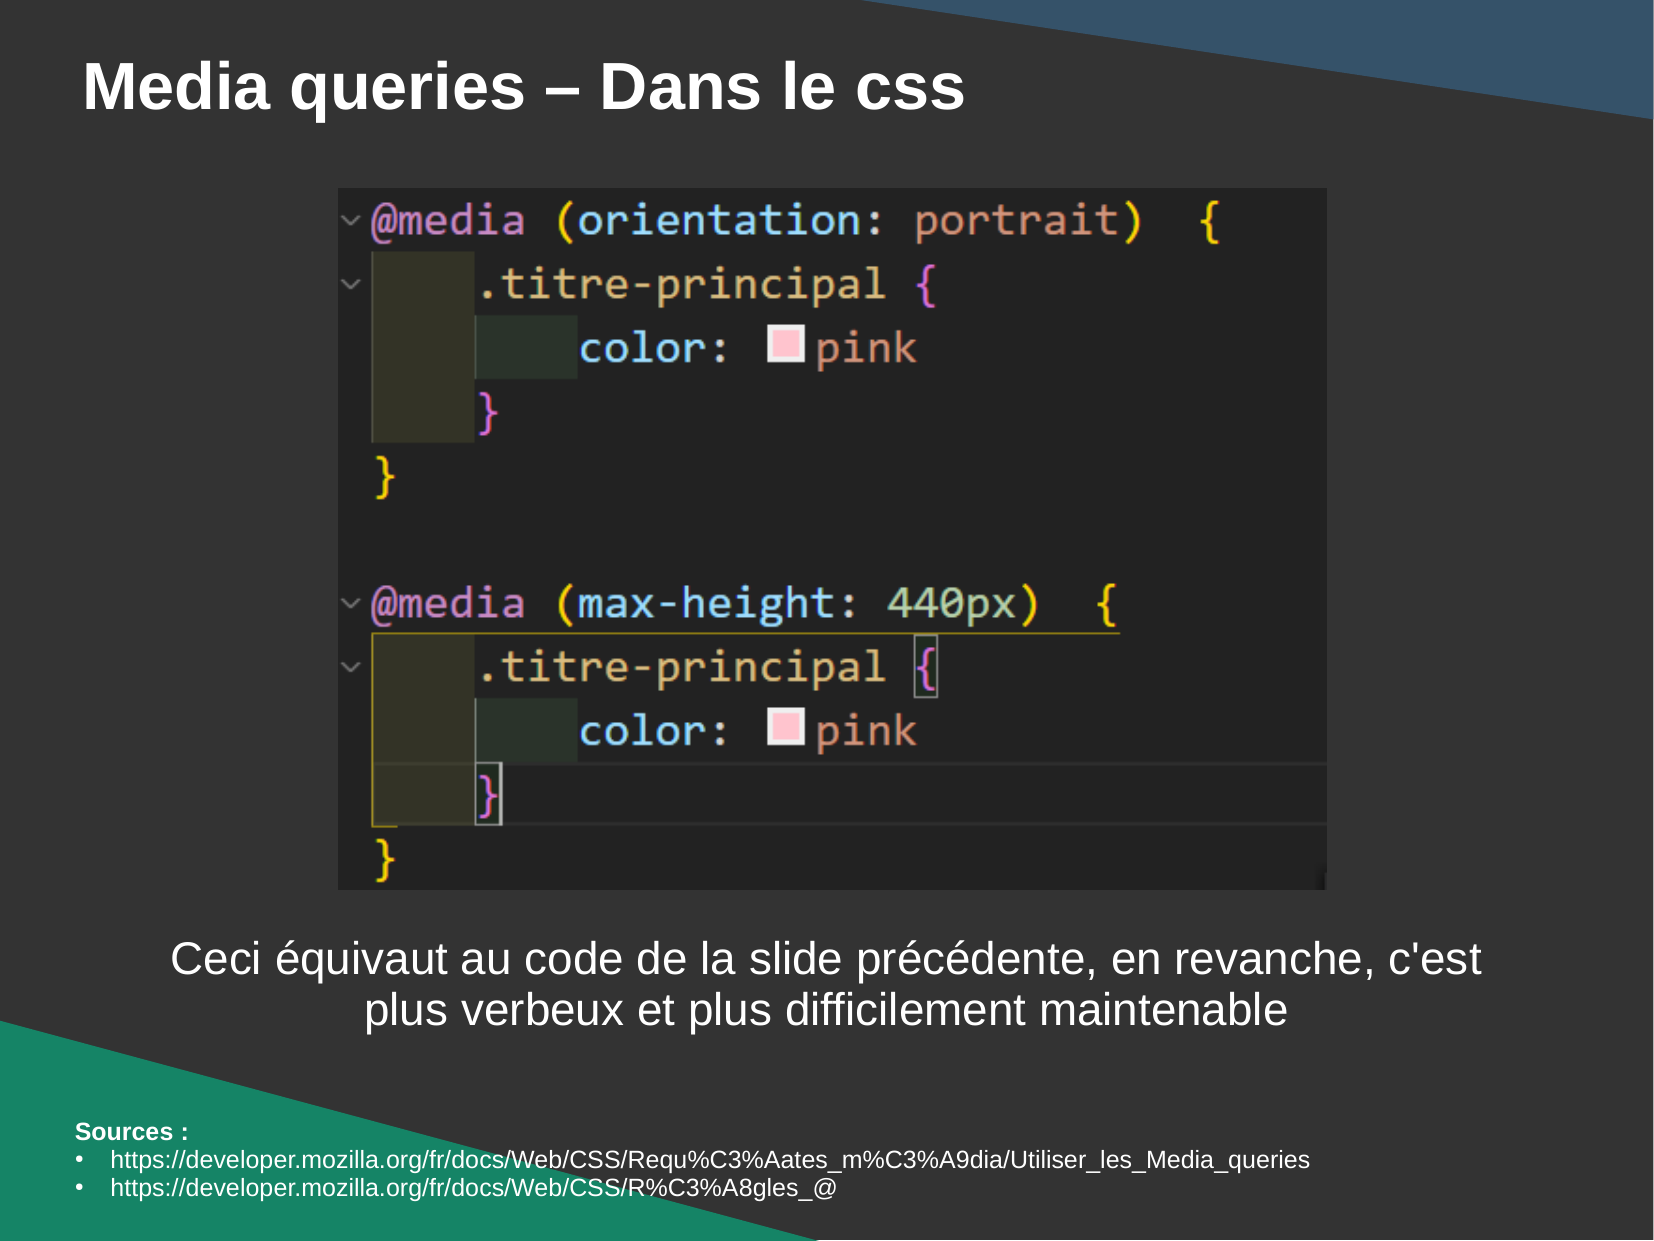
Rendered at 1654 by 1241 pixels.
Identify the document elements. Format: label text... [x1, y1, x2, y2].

text_box Sources : https://developer.mozilla.org/fr/docs/Web/CSS/Requ%C3%Aates_m%C3%A9dia/Utiliser_les_Media_queries https://developer.mozilla.org/fr/docs/Web/CSS/R%C3%A8gles_@ [60, 1110, 1546, 1241]
text_box [0, 1020, 332, 1241]
text_box [860, 0, 1654, 120]
title Ceci équivaut au code de la slide précédente, en revanche, c'est plus verbeux et plus difficilement maintenable [159, 933, 1495, 1063]
picture [338, 188, 1327, 890]
title Media queries – Dans le css [82, 49, 1571, 162]
